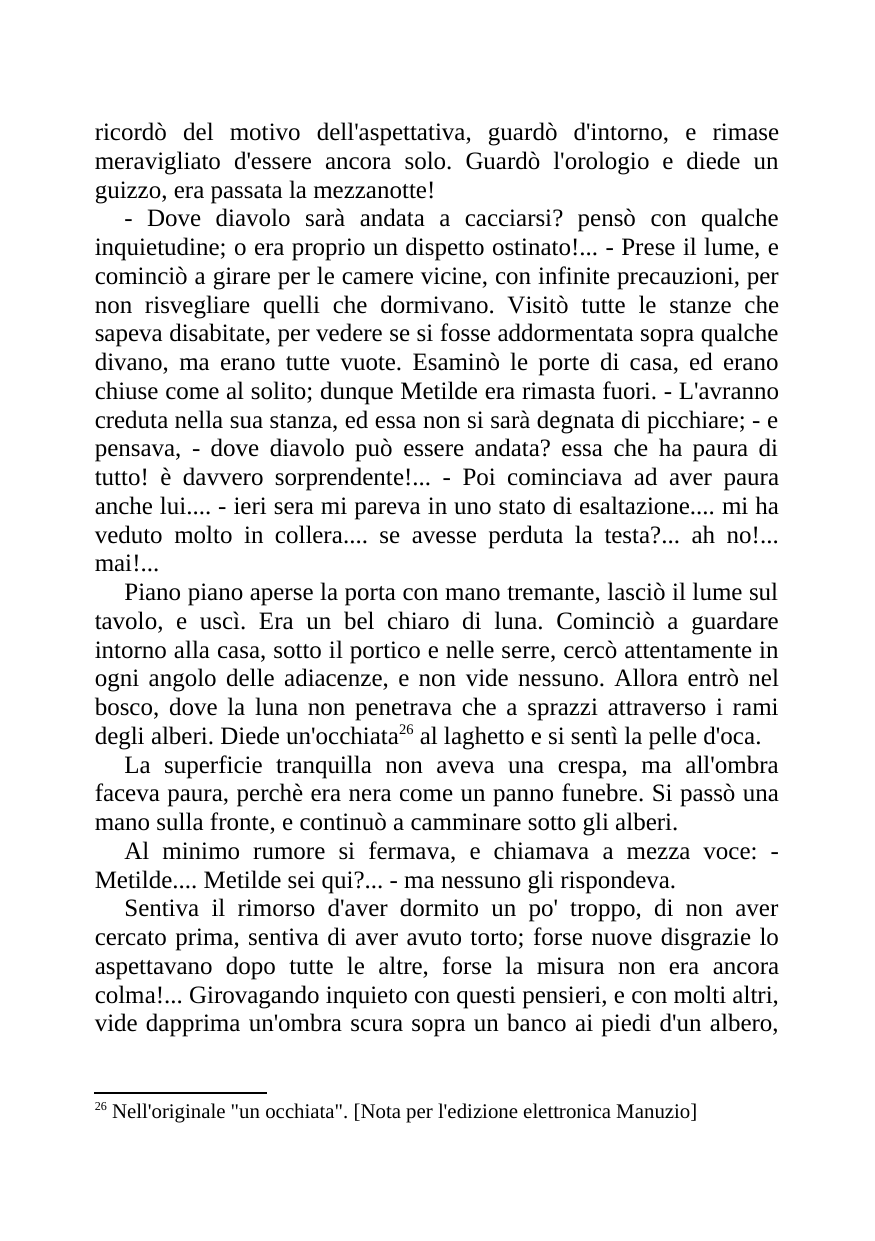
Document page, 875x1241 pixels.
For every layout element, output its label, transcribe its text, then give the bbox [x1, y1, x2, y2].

text Piano piano aperse la porta con mano tremante, lasciò il lume sul tavolo, e uscì. Era un bel chiaro di luna. Cominciò a guardare intorno alla casa, sotto il portico e nelle serre, cercò attentamente in ogni angolo delle adiacenze, e non vide nessuno. Allora entrò nel bosco, dove la luna non penetrava che a sprazzi attraverso i rami degli alberi. Diede un'occhiata al laghetto e si sentì la pelle d'oca. [94, 577, 779, 750]
text ricordò del motivo dell'aspettativa, guardò d'intorno, e rimase meravigliato d'essere ancora solo. Guardò l'orologio e diede un guizzo, era passata la mezzanotte! [94, 117, 779, 203]
text Sentiva il rimorso d'aver dormito un po' troppo, di non aver cercato prima, sentiva di aver avuto torto; forse nuove disgrazie lo aspettavano dopo tutte le altre, forse la misura non era ancora colma!... Girovagando inquieto con questi pensieri, e con molti altri, vide dapprima un'ombra scura sopra un banco ai piedi d'un albero, [94, 893, 779, 1037]
text - Dove diavolo sarà andata a cacciarsi? pensò con qualche inquietudine; o era proprio un dispetto ostinato!... - Prese il lume, e cominciò a girare per le camere vicine, con infinite precauzioni, per non risvegliare quelli che dormivano. Visitò tutte le stanze che sapeva disabitate, per vedere se si fosse addormentata sopra qualche divano, ma erano tutte vuote. Esaminò le porte di casa, ed erano chiuse come al solito; dunque Metilde era rimasta fuori. - L'avranno creduta nella sua stanza, ed essa non si sarà degnata di picchiare; - e pensava, - dove diavolo può essere andata? essa che ha paura di tutto! è davvero sorprendente!... - Poi cominciava ad aver paura anche lui.... - ieri sera mi pareva in uno stato di esaltazione.... mi ha veduto molto in collera.... se avesse perduta la testa?... ah no!... mai!... [94, 203, 779, 577]
text Al minimo rumore si fermava, e chiamava a mezza voce: - Metilde.... Metilde sei qui?... - ma nessuno gli rispondeva. [94, 836, 779, 893]
text Nell'originale "un occhiata". [Nota per l'edizione elettronica Manuzio] [94, 1099, 779, 1123]
text La superficie tranquilla non aveva una crespa, ma all'ombra faceva paura, perchè era nera come un panno funebre. Si passò una mano sulla fronte, e continuò a camminare sotto gli alberi. [94, 750, 779, 836]
